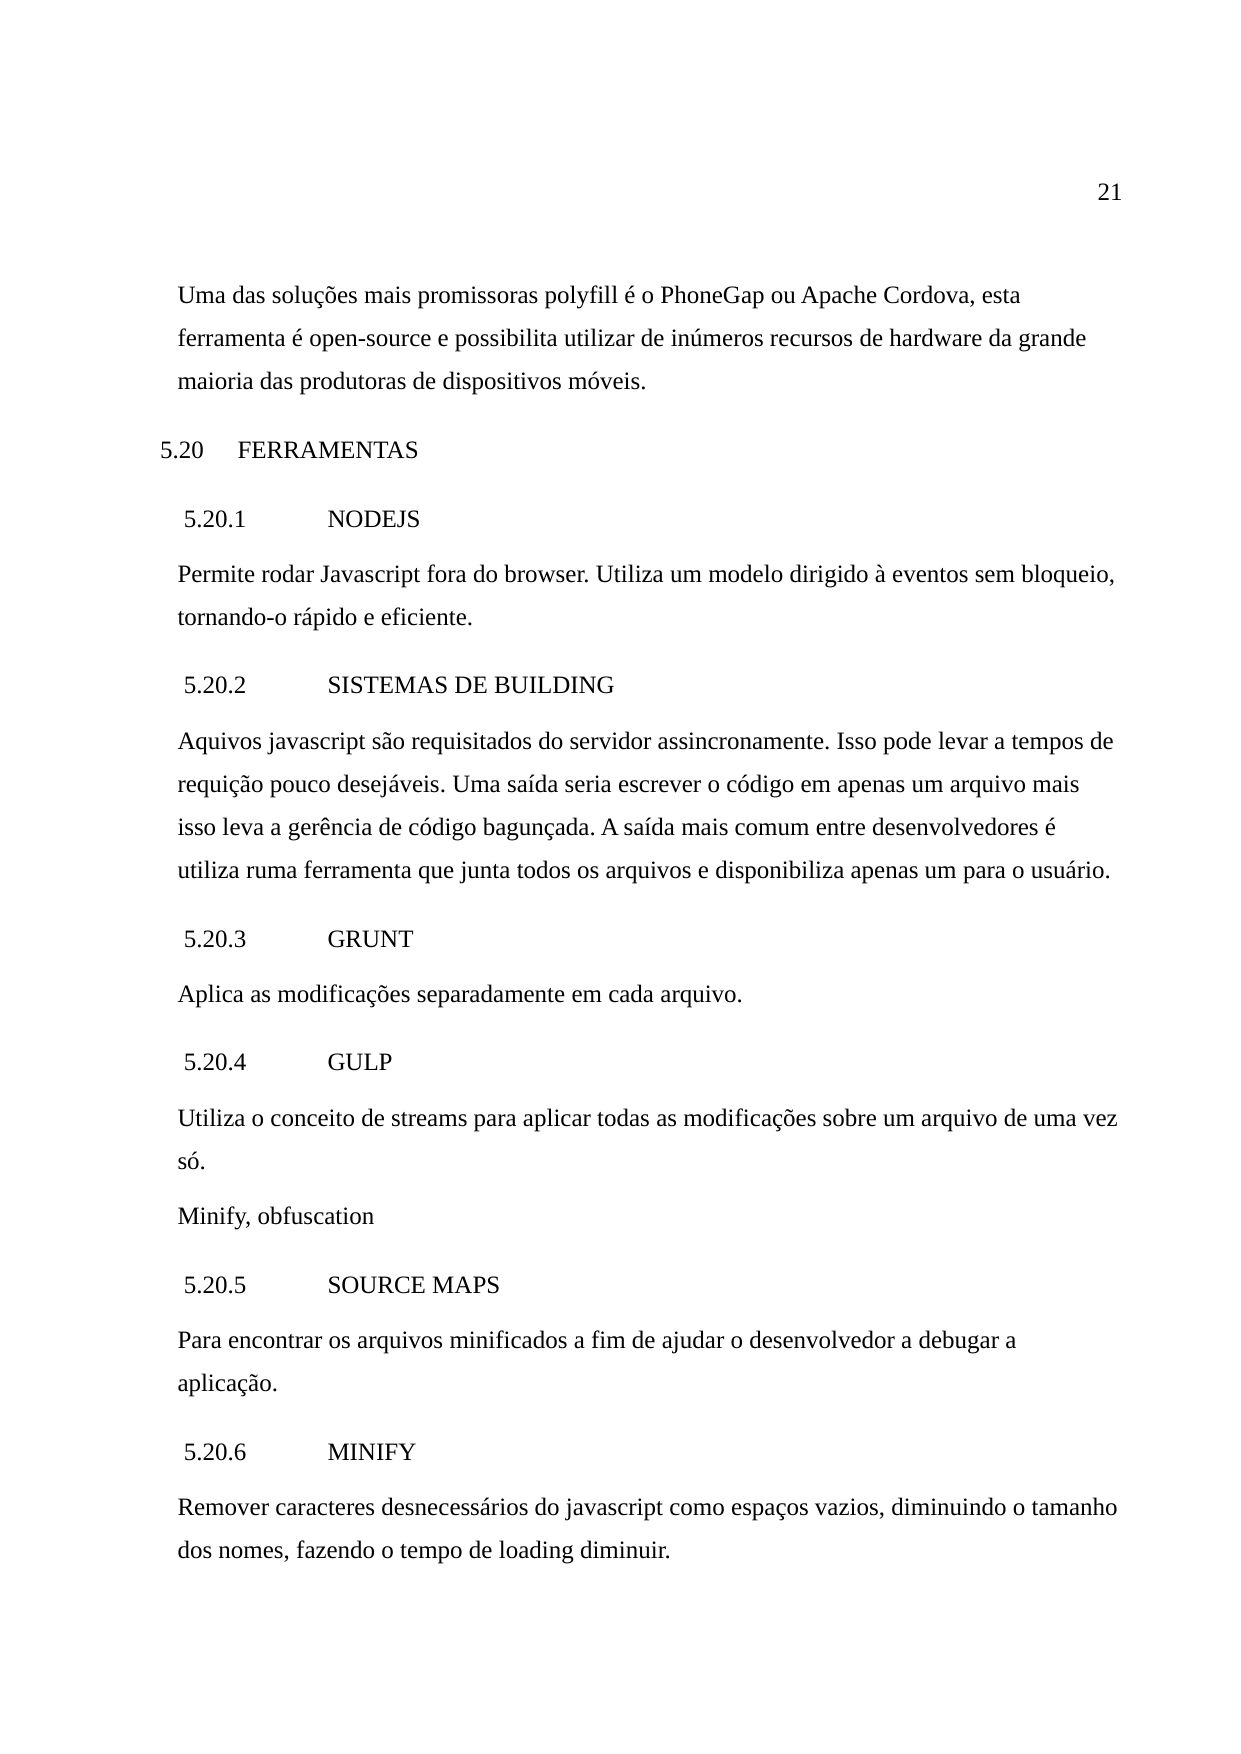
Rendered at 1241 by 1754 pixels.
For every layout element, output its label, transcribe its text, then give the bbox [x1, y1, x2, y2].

text Para encontrar os arquivos minificados a fim de ajudar o desenvolvedor a debugar a aplicação. [177, 1325, 1122, 1397]
subtitle SOURCE MAPS [177, 1270, 1122, 1299]
text Minify, obfuscation [177, 1201, 1122, 1230]
subtitle GULP [177, 1047, 1122, 1076]
subtitle FERRAMENTAS [153, 435, 1122, 464]
subtitle MINIFY [177, 1437, 1122, 1466]
subtitle NODEJS [177, 504, 1122, 532]
subtitle GRUNT [177, 924, 1122, 952]
subtitle SISTEMAS DE BUILDING [177, 671, 1122, 699]
text Uma das soluções mais promissoras polyfill é o PhoneGap ou Apache Cordova, esta ferramenta é open-source e possibilita utilizar de inúmeros recursos de hardware da grande maioria das produtoras de dispositivos móveis. [177, 280, 1122, 395]
text Permite rodar Javascript fora do browser. Utiliza um modelo dirigido à eventos sem bloqueio, tornando-o rápido e eficiente. [177, 559, 1122, 631]
text Aplica as modificações separadamente em cada arquivo. [177, 979, 1122, 1008]
text Remover caracteres desnecessários do javascript como espaços vazios, diminuindo o tamanho dos nomes, fazendo o tempo de loading diminuir. [177, 1492, 1122, 1564]
text Aquivos javascript são requisitados do servidor assincronamente. Isso pode levar a tempos de requição pouco desejáveis. Uma saída seria escrever o código em apenas um arquivo mais isso leva a gerência de código bagunçada. A saída mais comum entre desenvolvedores é utiliza ruma ferramenta que junta todos os arquivos e disponibiliza apenas um para o usuário. [177, 726, 1122, 884]
text Utiliza o conceito de streams para aplicar todas as modificações sobre um arquivo de uma vez só. [177, 1103, 1122, 1174]
